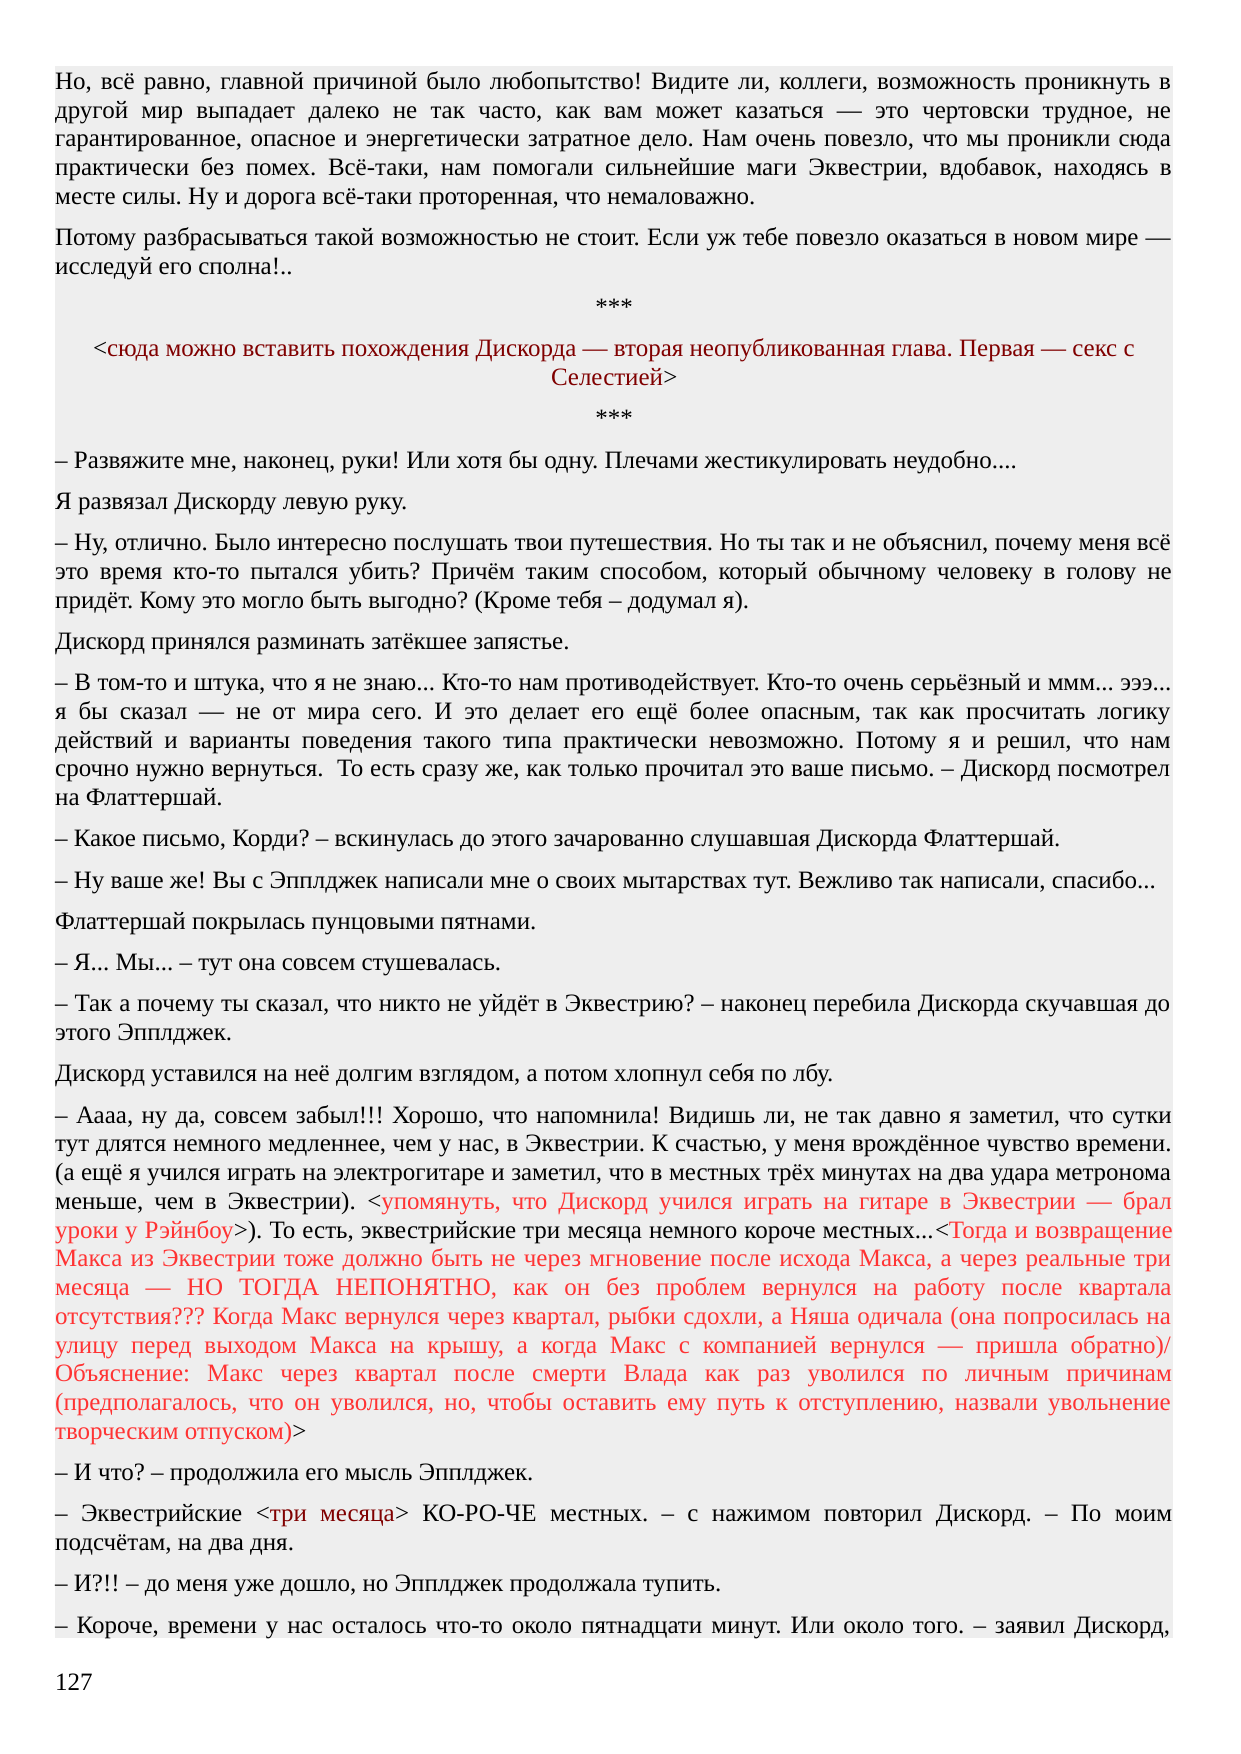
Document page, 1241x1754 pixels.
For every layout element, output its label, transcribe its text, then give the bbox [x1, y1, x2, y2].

text *** [55, 292, 1173, 321]
text – Так а почему ты сказал, что никто не уйдёт в Эквестрию? – наконец перебила Дискорда скучавшая до этого Эпплджек. [55, 988, 1173, 1046]
text – Короче, времени у нас осталось что-то около пятнадцати минут. Или около того. – заявил Дискорд, [55, 1610, 1173, 1638]
text <сюда можно вставить похождения Дискорда — вторая неопубликованная глава. Первая — секс с Селестией> [55, 333, 1173, 391]
text Дискорд принялся разминать затёкшее запястье. [55, 626, 1173, 655]
text *** [55, 403, 1173, 432]
text – Какое письмо, Корди? – вскинулась до этого зачарованно слушавшая Дискорда Флаттершай. [55, 823, 1173, 852]
text – Эквестрийские <три месяца> КО-РО-ЧЕ местных. – с нажимом повторил Дискорд. – По моим подсчётам, на два дня. [55, 1498, 1173, 1556]
text – И?!! – до меня уже дошло, но Эпплджек продолжала тупить. [55, 1568, 1173, 1597]
text – Ну, отлично. Было интересно послушать твои путешествия. Но ты так и не объяснил, почему меня всё это время кто-то пытался убить? Причём таким способом, который обычному человеку в голову не придёт. Кому это могло быть выгодно? (Кроме тебя – додумал я). [55, 527, 1173, 613]
text – Аааа, ну да, совсем забыл!!! Хорошо, что напомнила! Видишь ли, не так давно я заметил, что сутки тут длятся немного медленнее, чем у нас, в Эквестрии. К счастью, у меня врождённое чувство времени. (а ещё я учился играть на электрогитаре и заметил, что в местных трёх минутах на два удара метронома меньше, чем в Эквестрии). <упомянуть, что Дискорд учился играть на гитаре в Эквестрии — брал уроки у Рэйнбоу>). То есть, эквестрийские три месяца немного короче местных...<Тогда и возвращение Макса из Эквестрии тоже должно быть не через мгновение после исхода Макса, а через реальные три месяца — НО ТОГДА НЕПОНЯТНО, как он без проблем вернулся на работу после квартала отсутствия??? Когда Макс вернулся через квартал, рыбки сдохли, а Няша одичала (она попросилась на улицу перед выходом Макса на крышу, а когда Макс с компанией вернулся — пришла обратно)/ Объяснение: Макс через квартал после смерти Влада как раз уволился по личным причинам (предполагалось, что он уволился, но, чтобы оставить ему путь к отступлению, назвали увольнение творческим отпуском)> [55, 1100, 1173, 1445]
text Потому разбрасываться такой возможностью не стоит. Если уж тебе повезло оказаться в новом мире — исследуй его сполна!.. [55, 222, 1173, 280]
text – И что? – продолжила его мысль Эпплджек. [55, 1457, 1173, 1486]
text – Развяжите мне, наконец, руки! Или хотя бы одну. Плечами жестикулировать неудобно.... [55, 445, 1173, 473]
text Но, всё равно, главной причиной было любопытство! Видите ли, коллеги, возможность проникнуть в другой мир выпадает далеко не так часто, как вам может казаться — это чертовски трудное, не гарантированное, опасное и энергетически затратное дело. Нам очень повезло, что мы проникли сюда практически без помех. Всё-таки, нам помогали сильнейшие маги Эквестрии, вдобавок, находясь в месте силы. Ну и дорога всё-таки проторенная, что немаловажно. [55, 66, 1173, 210]
text Я развязал Дискорду левую руку. [55, 486, 1173, 515]
text Дискорд уставился на неё долгим взглядом, а потом хлопнул себя по лбу. [55, 1058, 1173, 1087]
text – В том-то и штука, что я не знаю... Кто-то нам противодействует. Кто-то очень серьёзный и ммм... эээ... я бы сказал — не от мира сего. И это делает его ещё более опасным, так как просчитать логику действий и варианты поведения такого типа практически невозможно. Потому я и решил, что нам срочно нужно вернуться. То есть сразу же, как только прочитал это ваше письмо. – Дискорд посмотрел на Флаттершай. [55, 667, 1173, 811]
text Флаттершай покрылась пунцовыми пятнами. [55, 906, 1173, 935]
text – Я... Мы... – тут она совсем стушевалась. [55, 947, 1173, 976]
text – Ну ваше же! Вы с Эпплджек написали мне о своих мытарствах тут. Вежливо так написали, спасибо... [55, 865, 1173, 893]
